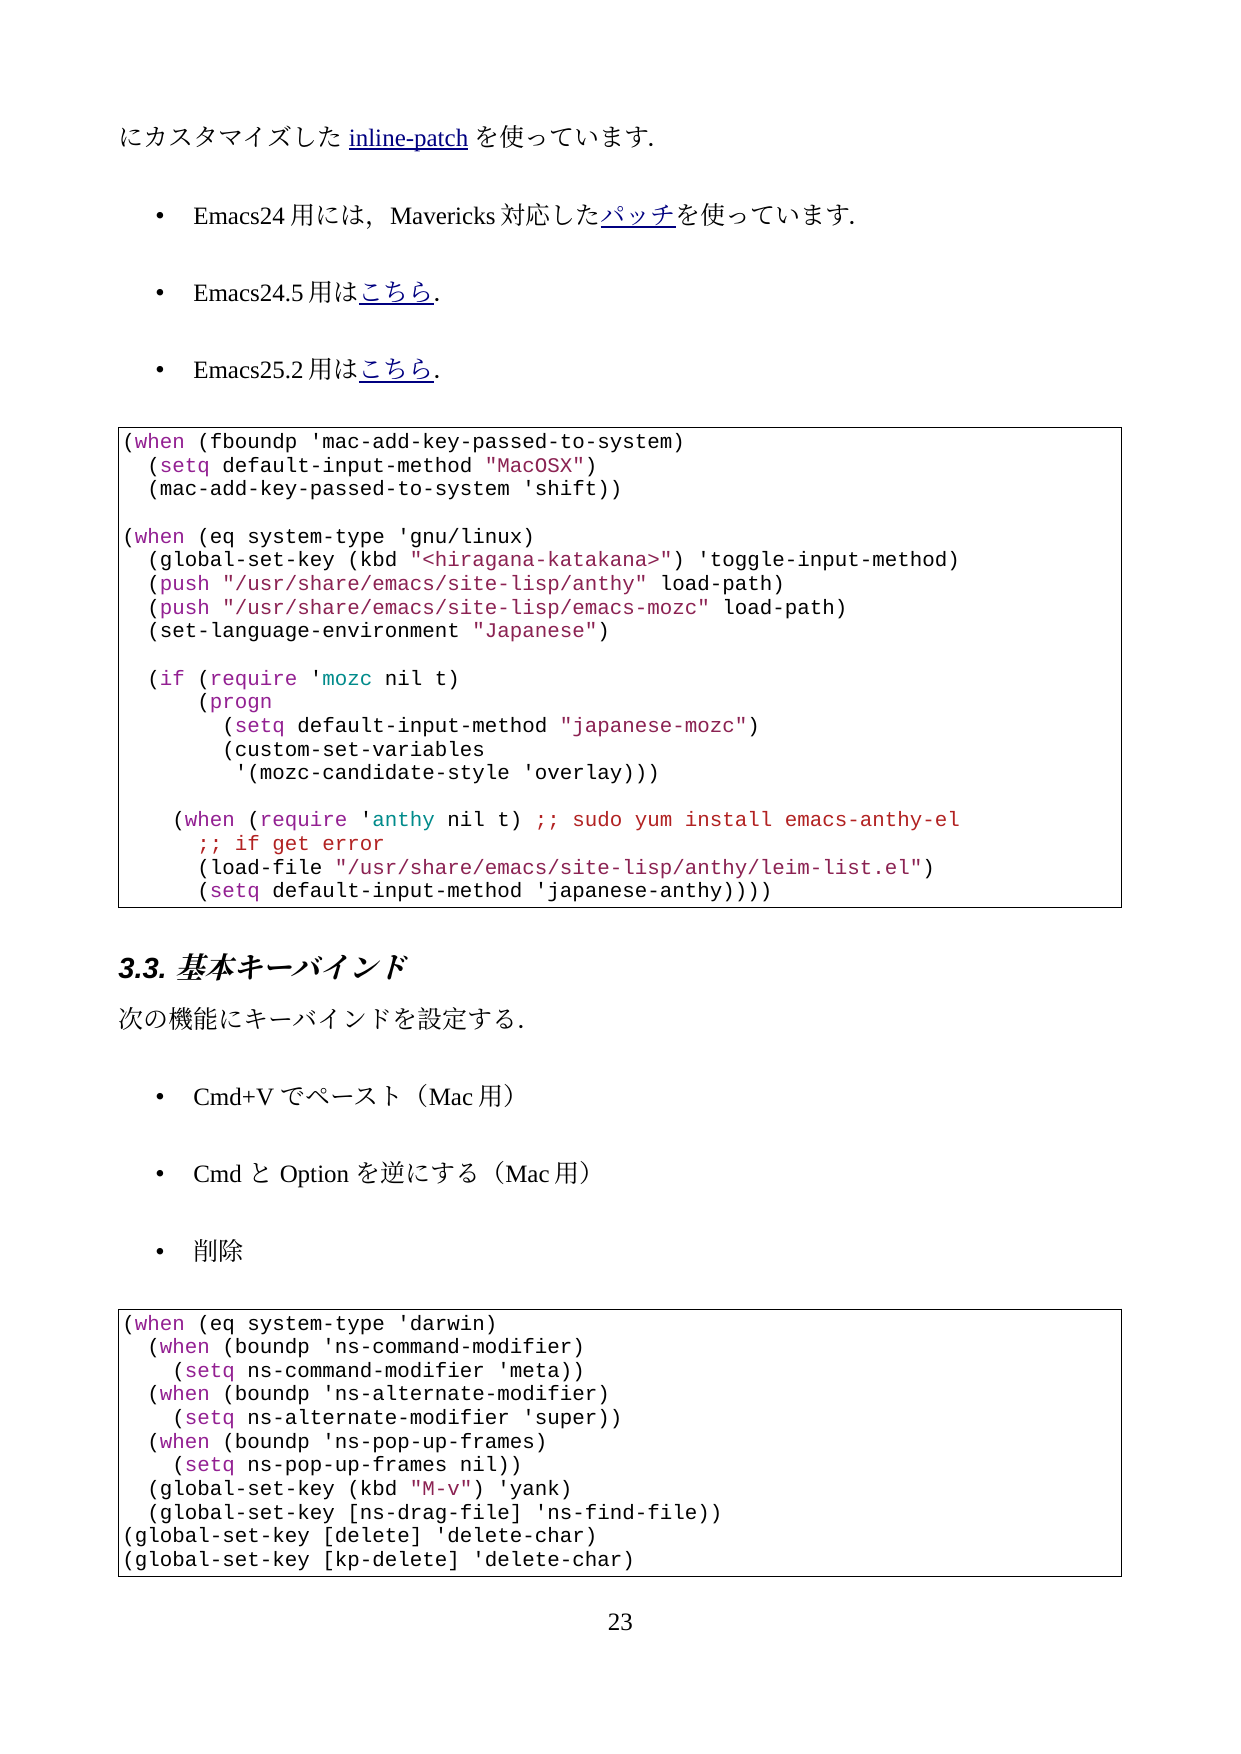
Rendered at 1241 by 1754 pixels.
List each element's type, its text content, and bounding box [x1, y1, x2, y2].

text (setq ns-pop-up-frames nil)) [119, 1450, 1121, 1474]
text (when (boundp 'ns-alternate-modifier) [119, 1379, 1121, 1403]
text (setq ns-alternate-modifier 'super)) [119, 1403, 1121, 1427]
text にカスタマイズした inline-patch を使っています． [118, 118, 1122, 183]
text '(mozc-candidate-style 'overlay))) [119, 758, 1121, 782]
text (when (boundp 'ns-command-modifier) [119, 1332, 1121, 1356]
list Emacs25.2用はこちら． [156, 350, 1122, 415]
text 次の機能にキーバインドを設定する． [118, 1000, 1122, 1064]
text (load-file "/usr/share/emacs/site-lisp/anthy/leim-list.el") [119, 853, 1121, 876]
text ;; if get error [119, 829, 1121, 853]
text (setq default-input-method 'japanese-anthy)))) [119, 876, 1121, 907]
text (global-set-key [ns-drag-file] 'ns-find-file)) [119, 1498, 1121, 1521]
text (when (eq system-type 'darwin) [119, 1310, 1121, 1332]
subtitle 基本キーバインド [118, 945, 1122, 987]
list Cmd+V でペースト（Mac用） [156, 1077, 1122, 1142]
text (mac-add-key-passed-to-system 'shift)) [119, 474, 1121, 498]
text (setq default-input-method "MacOSX") [119, 451, 1121, 474]
text (global-set-key (kbd "<hiragana-katakana>") 'toggle-input-method) [119, 545, 1121, 569]
text (when (boundp 'ns-pop-up-frames) [119, 1427, 1121, 1450]
text (set-language-environment "Japanese") [119, 616, 1121, 640]
text (push "/usr/share/emacs/site-lisp/emacs-mozc" load-path) [119, 593, 1121, 616]
text (setq default-input-method "japanese-mozc") [119, 711, 1121, 734]
list 削除 [156, 1231, 1122, 1296]
text (if (require 'mozc nil t) [119, 664, 1121, 687]
text (global-set-key [delete] 'delete-char) [119, 1521, 1121, 1545]
text (global-set-key [kp-delete] 'delete-char) [119, 1545, 1121, 1576]
text (when (require 'anthy nil t) ;; sudo yum install emacs-anthy-el [119, 806, 1121, 829]
list Emacs24用には，Mavericks対応したパッチを使っています． [156, 195, 1122, 260]
text (push "/usr/share/emacs/site-lisp/anthy" load-path) [119, 569, 1121, 593]
text (setq ns-command-modifier 'meta)) [119, 1356, 1121, 1379]
text (when (eq system-type 'gnu/linux) [119, 522, 1121, 545]
text (global-set-key (kbd "M-v") 'yank) [119, 1474, 1121, 1498]
text (when (fboundp 'mac-add-key-passed-to-system) [119, 428, 1121, 451]
text (custom-set-variables [119, 734, 1121, 758]
text (progn [119, 687, 1121, 711]
list Emacs24.5用はこちら． [156, 273, 1122, 337]
list Cmd と Option を逆にする（Mac用） [156, 1154, 1122, 1219]
